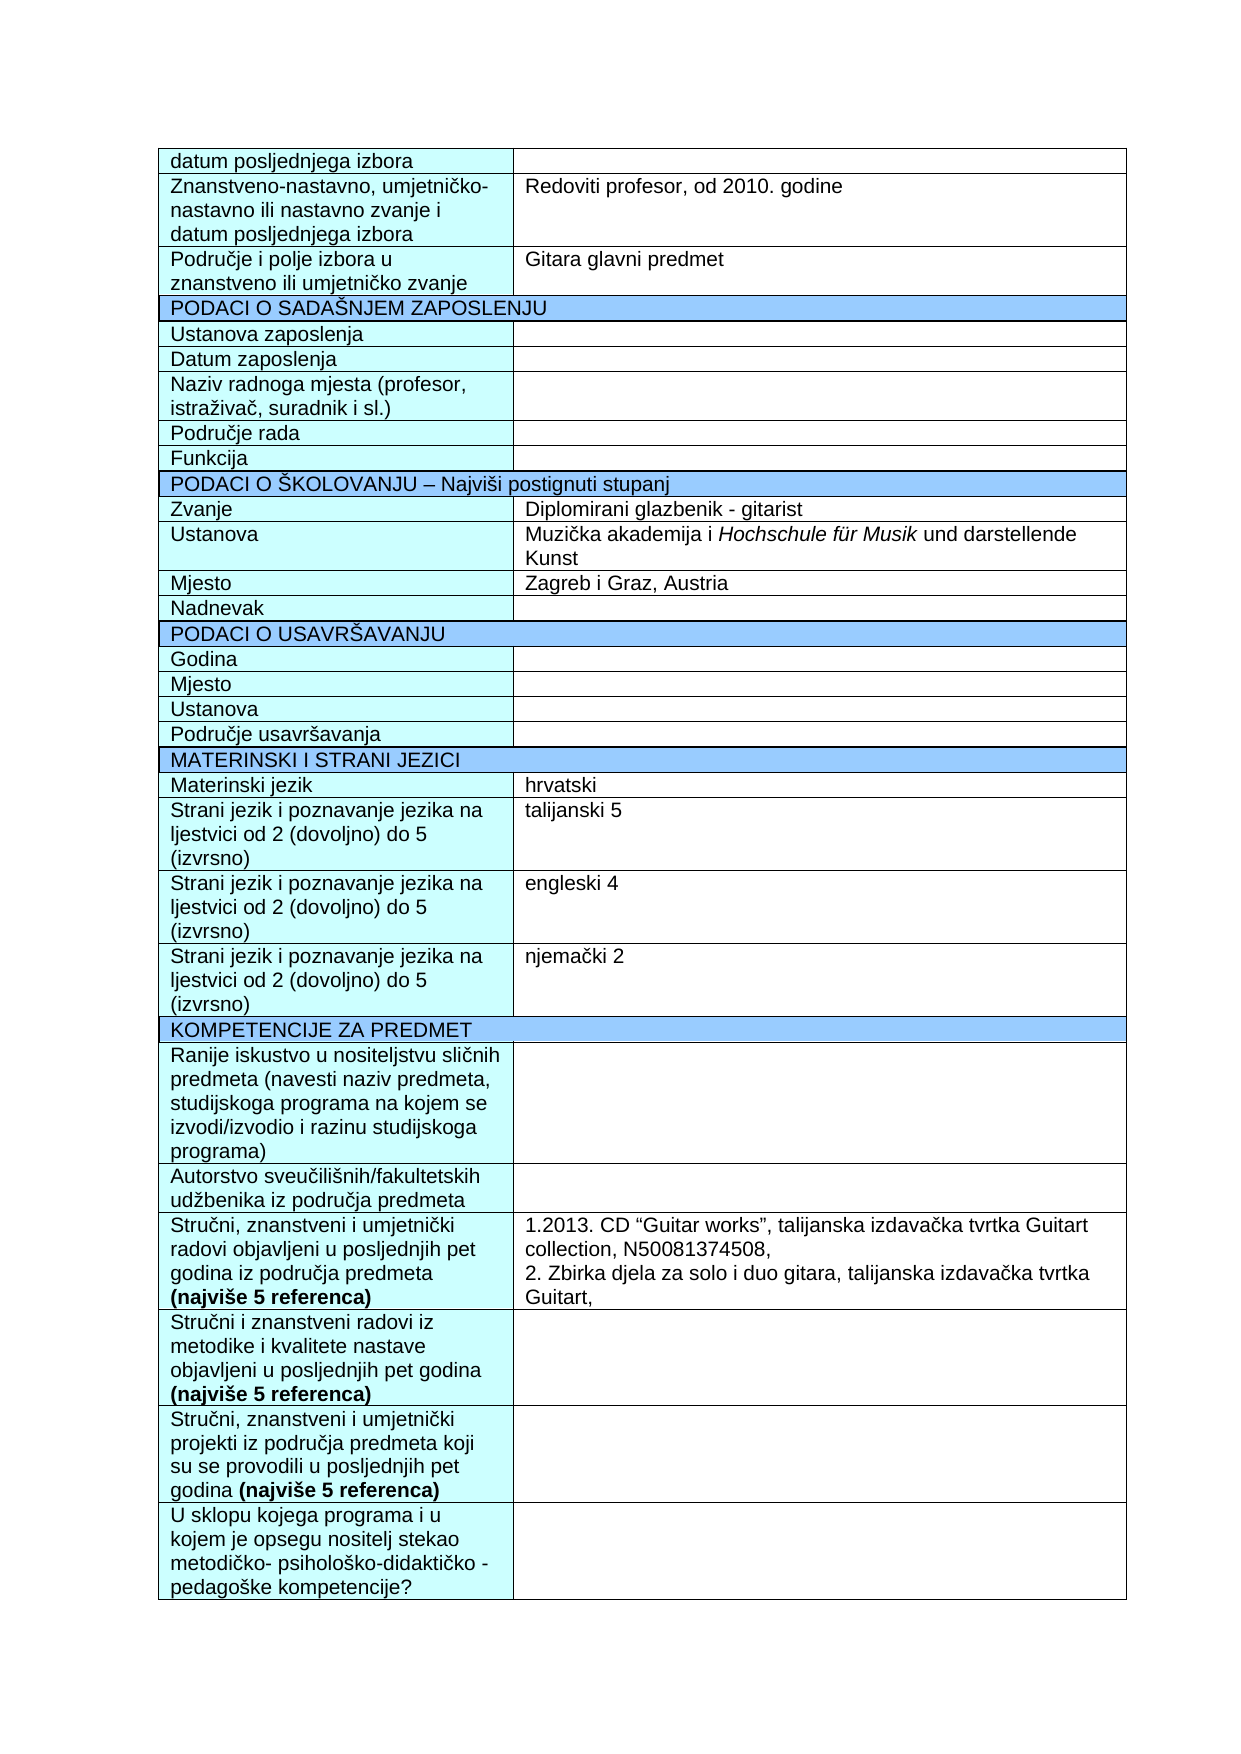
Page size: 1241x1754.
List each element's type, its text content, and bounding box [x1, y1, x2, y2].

table_cell Mjesto [159, 571, 513, 595]
table_cell [514, 647, 1126, 671]
table_cell [514, 1310, 1126, 1405]
table_cell [514, 149, 1126, 173]
table_cell [514, 322, 1126, 346]
table_cell U sklopu kojega programa i u kojem je opsegu nositelj stekao metodičko- psihološko-didaktičko -pedagoške kompetencije? [159, 1503, 513, 1599]
table_cell Zvanje [159, 497, 513, 521]
table_cell Stručni, znanstveni i umjetnički radovi objavljeni u posljednjih pet godina iz područja predmeta (najviše 5 referenca) [159, 1213, 513, 1308]
table_cell Nadnevak [159, 596, 513, 620]
table_cell [514, 1164, 1126, 1212]
table_cell Područje i polje izbora u znanstveno ili umjetničko zvanje [159, 247, 513, 294]
table_cell Redoviti profesor, od 2010. godine [514, 174, 1126, 246]
table_cell Datum zaposlenja [159, 347, 513, 371]
table_cell MATERINSKI I STRANI JEZICI [160, 748, 1126, 772]
table_cell Naziv radnoga mjesta (profesor, istraživač, suradnik i sl.) [159, 372, 513, 420]
table_cell Ranije iskustvo u nositeljstvu sličnih predmeta (navesti naziv predmeta, studijskoga programa na kojem se izvodi/izvodio i razinu studijskoga programa) [159, 1043, 513, 1163]
table_cell Područje usavršavanja [159, 722, 513, 746]
table_cell Stručni, znanstveni i umjetnički projekti iz područja predmeta koji su se provodili u posljednjih pet godina (najviše 5 referenca) [159, 1406, 513, 1502]
table_cell Ustanova [159, 522, 513, 570]
table_cell [514, 347, 1126, 371]
table_cell KOMPETENCIJE ZA PREDMET [160, 1017, 1126, 1041]
table_cell njemački 2 [514, 944, 1126, 1016]
table_cell [514, 722, 1126, 746]
table_cell [514, 1043, 1126, 1163]
table_cell Gitara glavni predmet [514, 247, 1126, 294]
table_cell Funkcija [159, 446, 513, 470]
table_cell [514, 421, 1126, 445]
table_cell Godina [159, 647, 513, 671]
table_cell [514, 596, 1126, 620]
table_cell Diplomirani glazbenik - gitarist [514, 497, 1126, 521]
table_cell Zagreb i Graz, Austria [514, 571, 1126, 595]
table_cell Strani jezik i poznavanje jezika na ljestvici od 2 (dovoljno) do 5 (izvrsno) [159, 798, 513, 870]
table_cell [514, 446, 1126, 470]
table_cell 1.2013. CD “Guitar works”, talijanska izdavačka tvrtka Guitart collection, N50081374508, 2. Zbirka djela za solo i duo gitara, talijanska izdavačka tvrtka Guitart, [514, 1213, 1126, 1308]
table_cell Područje rada [159, 421, 513, 445]
table_cell Strani jezik i poznavanje jezika na ljestvici od 2 (dovoljno) do 5 (izvrsno) [159, 871, 513, 943]
table_cell Autorstvo sveučilišnih/fakultetskih udžbenika iz područja predmeta [159, 1164, 513, 1212]
table_cell [514, 697, 1126, 721]
table_cell PODACI O ŠKOLOVANJU – Najviši postignuti stupanj [160, 472, 1126, 496]
table_cell engleski 4 [514, 871, 1126, 943]
table_cell Materinski jezik [159, 773, 513, 797]
table_cell Stručni i znanstveni radovi iz metodike i kvalitete nastave objavljeni u posljednjih pet godina (najviše 5 referenca) [159, 1310, 513, 1405]
table_cell hrvatski [514, 773, 1126, 797]
table_cell Ustanova [159, 697, 513, 721]
table_cell PODACI O USAVRŠAVANJU [160, 622, 1126, 646]
table_cell Znanstveno-nastavno, umjetničko-nastavno ili nastavno zvanje i datum posljednjega izbora [159, 174, 513, 246]
table_cell [514, 372, 1126, 420]
table_cell datum posljednjega izbora [159, 149, 513, 173]
table_cell Ustanova zaposlenja [159, 322, 513, 346]
table_cell Mjesto [159, 672, 513, 696]
table_cell [514, 1503, 1126, 1599]
table_cell Muzička akademija i Hochschule für Musik und darstellende Kunst [514, 522, 1126, 570]
table_cell talijanski 5 [514, 798, 1126, 870]
table_cell PODACI O SADAŠNJEM ZAPOSLENJU [160, 296, 1126, 320]
table_cell [514, 672, 1126, 696]
table_cell Strani jezik i poznavanje jezika na ljestvici od 2 (dovoljno) do 5 (izvrsno) [159, 944, 513, 1016]
table_cell [514, 1406, 1126, 1502]
